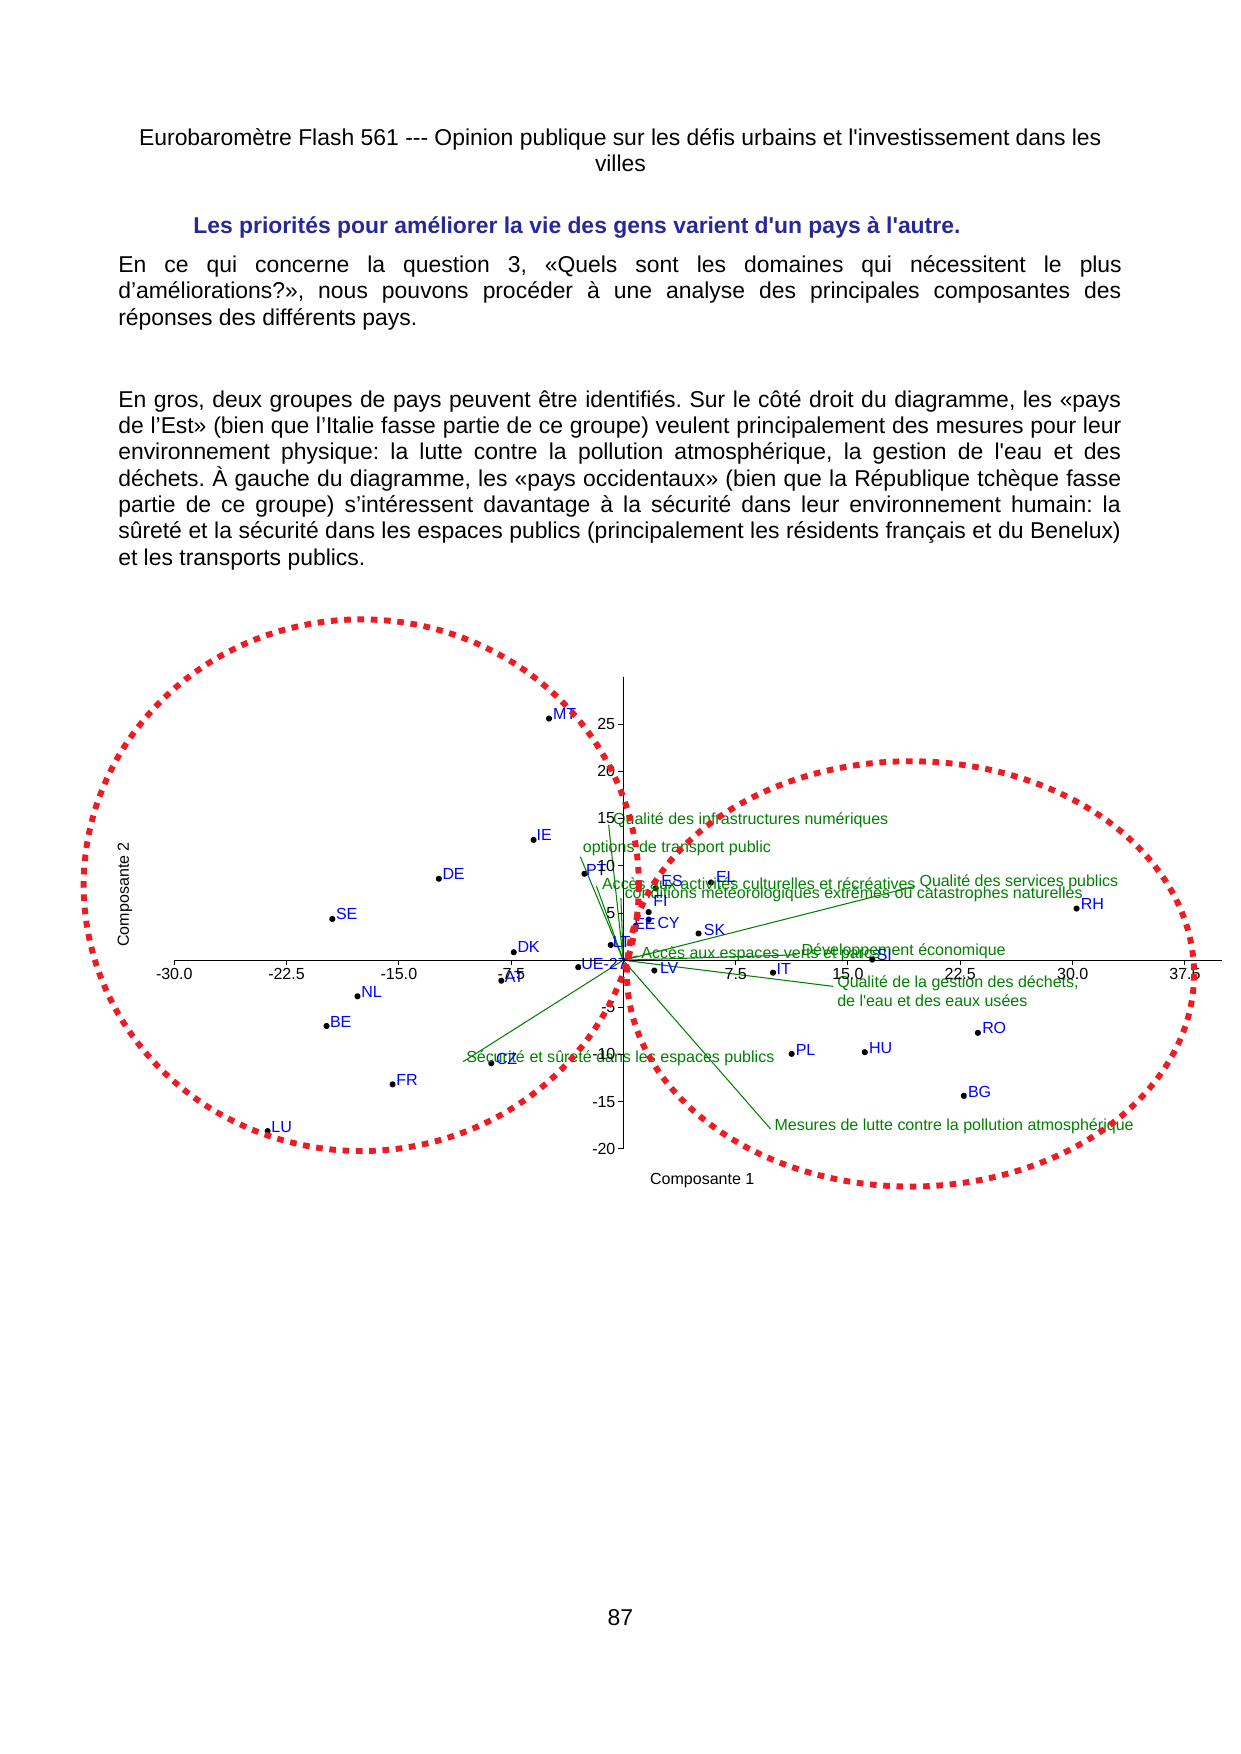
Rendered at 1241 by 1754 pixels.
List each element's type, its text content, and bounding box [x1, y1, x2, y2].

text En gros, deux groupes de pays peuvent être identifiés. Sur le côté droit du diagramme, les «pays de l’Est» (bien que l’Italie fasse partie de ce groupe) veulent principalement des mesures pour leur environnement physique: la lutte contre la pollution atmosphérique, la gestion de l'eau et des déchets. À gauche du diagramme, les «pays occidentaux» (bien que la République tchèque fasse partie de ce groupe) s’intéressent davantage à la sécurité dans leur environnement humain: la sûreté et la sécurité dans les espaces publics (principalement les résidents français et du Benelux) et les transports publics. [118, 386, 1122, 570]
subtitle Les priorités pour améliorer la vie des gens varient d'un pays à l'autre. [118, 212, 1122, 238]
text En ce qui concerne la question 3, «Quels sont les domaines qui nécessitent le plus d’améliorations?», nous pouvons procéder à une analyse des principales composantes des réponses des différents pays. [118, 251, 1122, 330]
